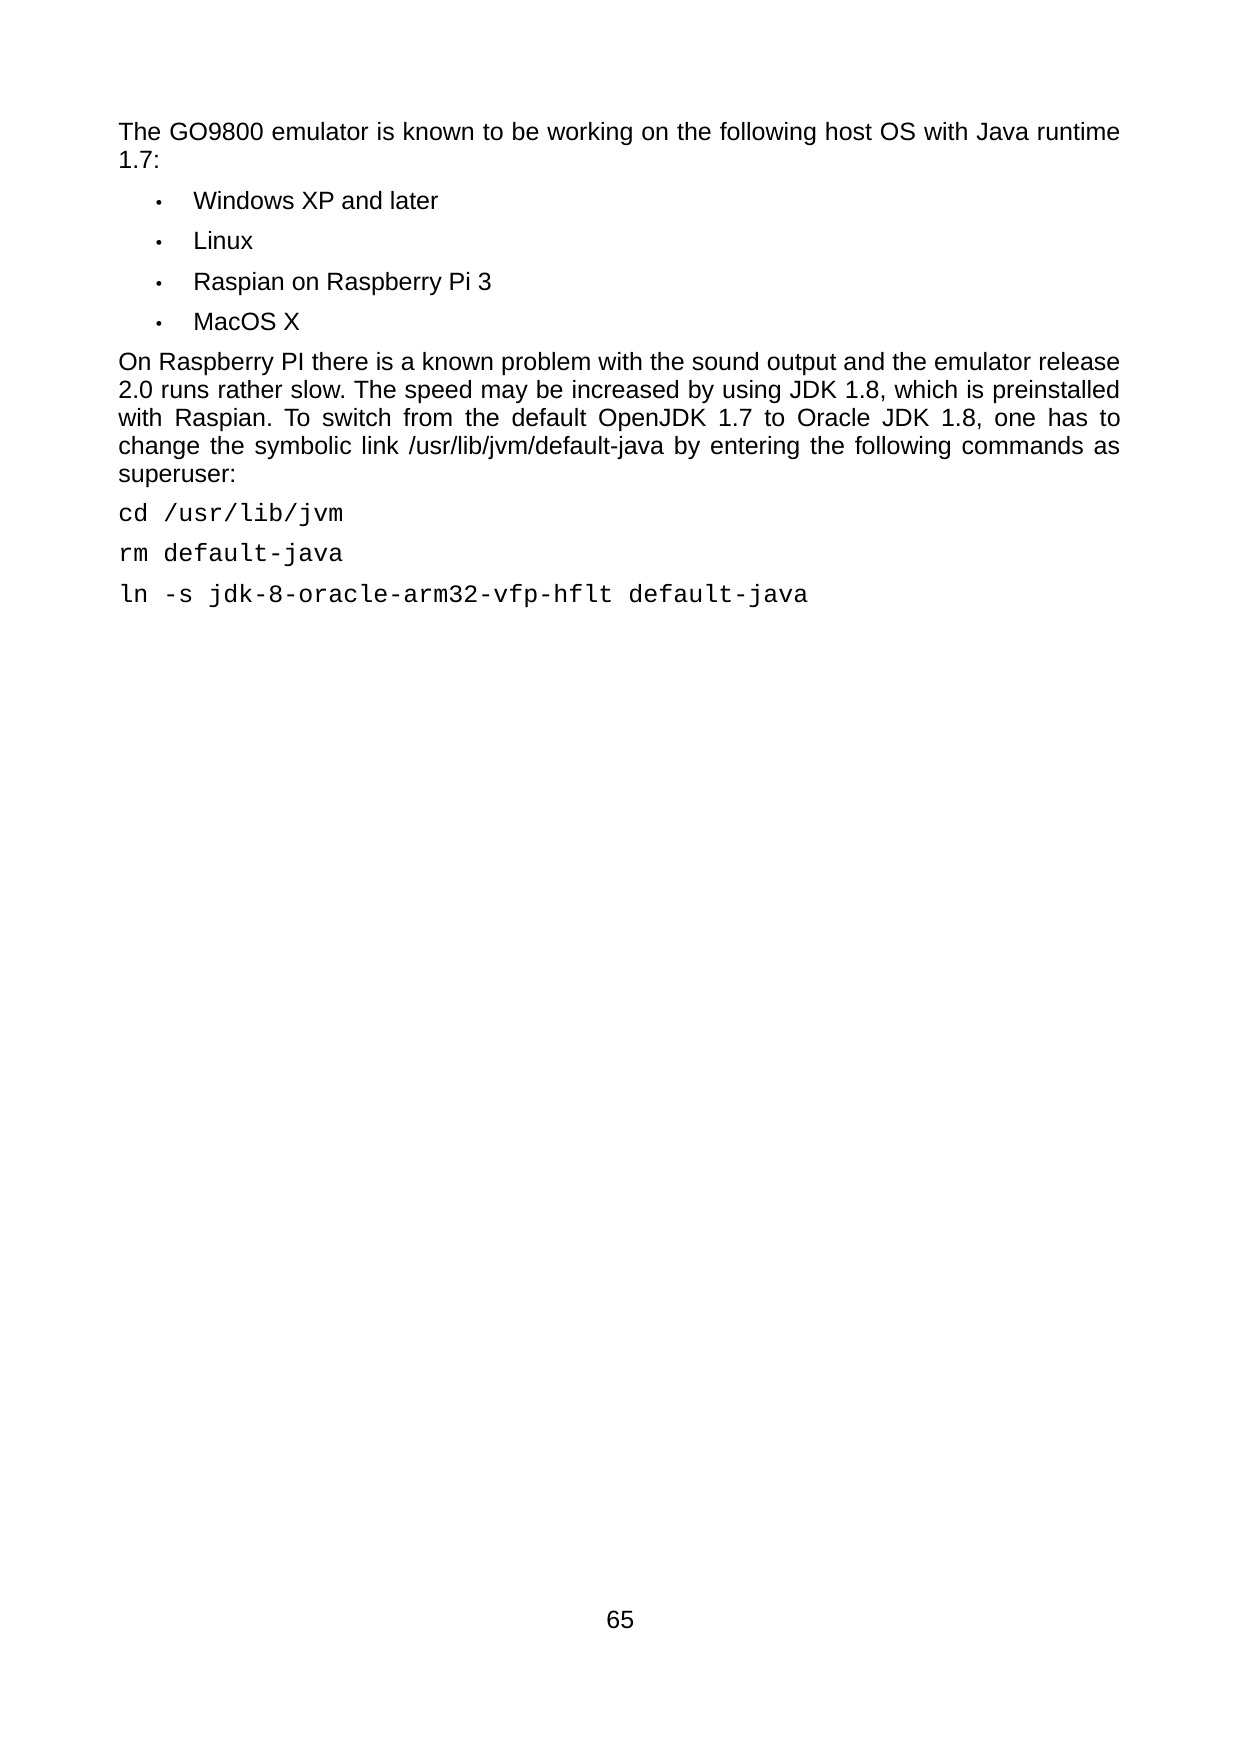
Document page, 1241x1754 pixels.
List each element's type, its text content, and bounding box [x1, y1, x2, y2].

list Linux [156, 227, 1122, 255]
text ln -s jdk-8-oracle-arm32-vfp-hflt default-java [118, 582, 1122, 610]
text rm default-java [118, 541, 1122, 569]
list Raspian on Raspberry Pi 3 [156, 267, 1122, 295]
list MacOS X [156, 308, 1122, 336]
text On Raspberry PI there is a known problem with the sound output and the emulator release 2.0 runs rather slow. The speed may be increased by using JDK 1.8, which is preinstalled with Raspian. To switch from the default OpenJDK 1.7 to Oracle JDK 1.8, one has to change the symbolic link /usr/lib/jvm/default-java by entering the following commands as superuser: [118, 348, 1122, 488]
text cd /usr/lib/jvm [118, 500, 1122, 528]
list Windows XP and later [156, 186, 1122, 214]
text The GO9800 emulator is known to be working on the following host OS with Java runtime 1.7: [118, 118, 1122, 174]
